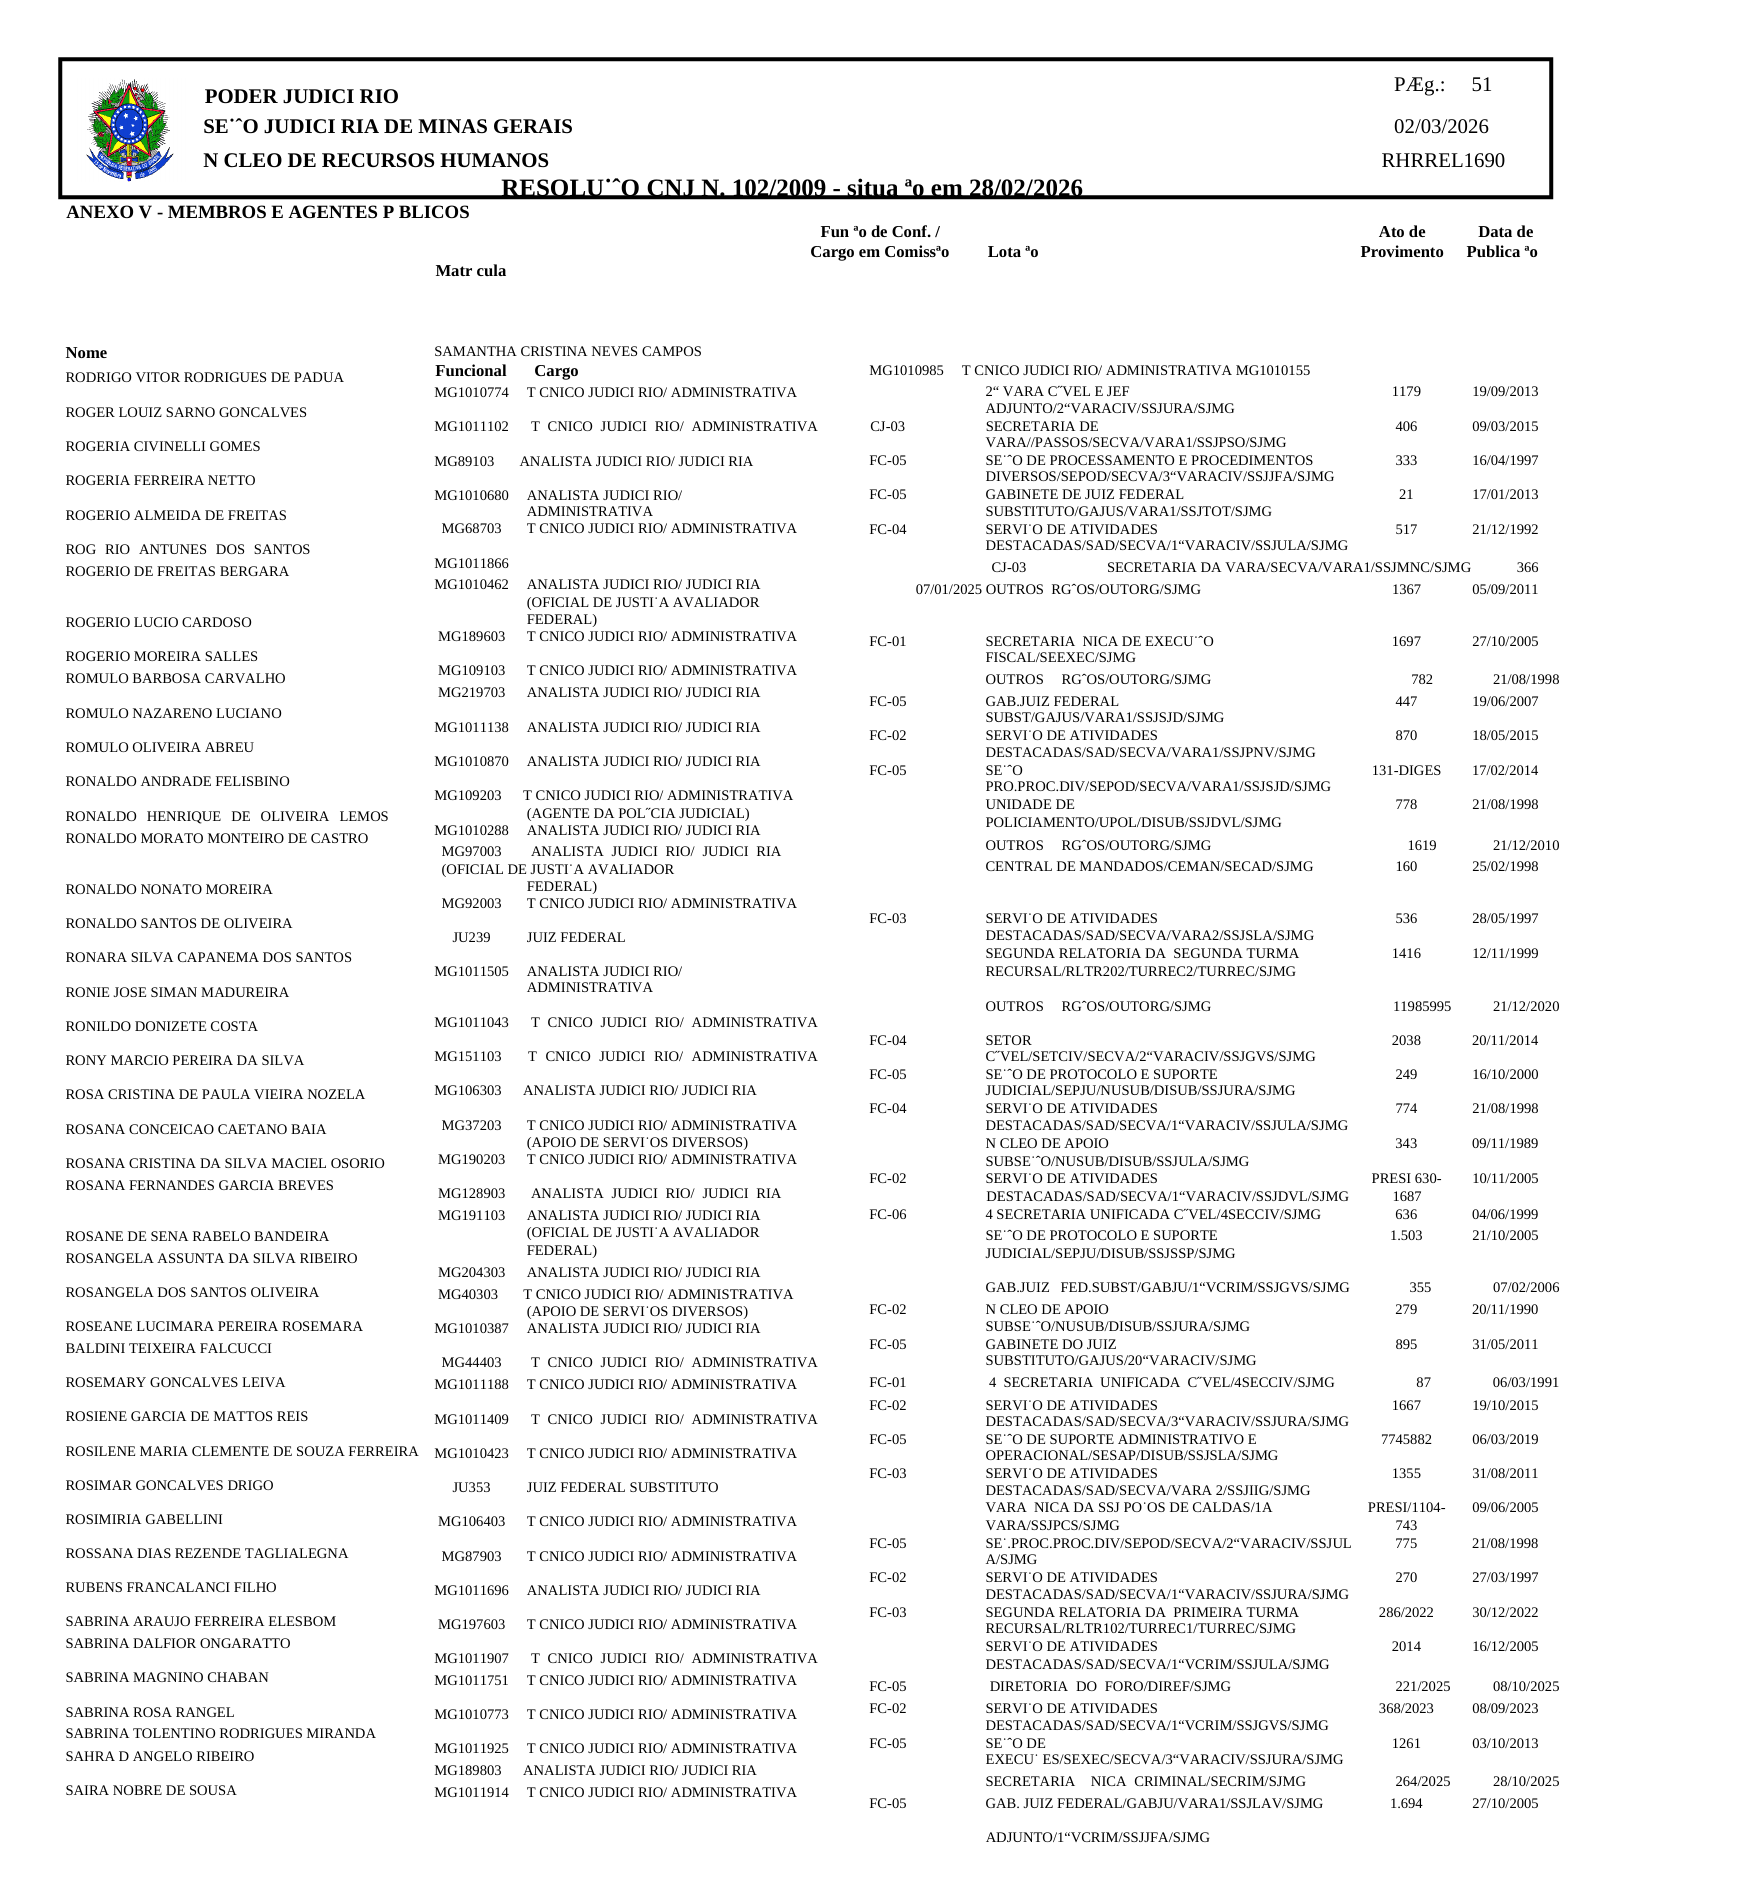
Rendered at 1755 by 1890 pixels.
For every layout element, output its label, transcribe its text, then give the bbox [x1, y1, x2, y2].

text FC-05 SE˙ˆO DE 1261 03/10/2013 [869, 1733, 1559, 1751]
text ROSA CRISTINA DE PAULA VIEIRA NOZELA ROSANA CONCEICAO CAETANO BAIA [65, 1068, 386, 1137]
text FC-06 4 SECRETARIA UNIFICADA C˝VEL/4SECCIV/SJMG 636 04/06/1999 [869, 1205, 1559, 1223]
text FC-05 SE˙ˆO 131-DIGES 17/02/2014 [869, 760, 1559, 778]
text FC-04 SERVI˙O DE ATIVIDADES 517 21/12/1992 [869, 519, 1559, 537]
text ROSSANA DIAS REZENDE TAGLIALEGNA [65, 1546, 427, 1562]
text FC-05 GABINETE DO JUIZ 895 31/05/2011 [869, 1334, 1559, 1352]
text CJ-03 SECRETARIA DE 406 09/03/2015 [870, 416, 1559, 434]
text DESTACADAS/SAD/SECVA/VARA 2/SSJIIG/SJMG [985, 1482, 1559, 1498]
text ROSIENE GARCIA DE MATTOS REIS [65, 1409, 427, 1425]
text JU239 JUIZ FEDERAL [452, 929, 818, 946]
text MG1011409 T CNICO JUDICI RIO/ ADMINISTRATIVA MG1010423 T CNICO JUDICI RIO/ ADMINISTRATIVA [434, 1393, 818, 1462]
text MG1010462 ANALISTA JUDICI RIO/ JUDICI RIA [434, 576, 818, 593]
text ROSEMARY GONCALVES LEIVA [65, 1375, 427, 1391]
text SABRINA MAGNINO CHABAN [65, 1670, 427, 1686]
text RECURSAL/RLTR102/TURREC1/TURREC/SJMG [985, 1621, 1559, 1637]
text SUBST/GAJUS/VARA1/SSJSJD/SJMG [985, 710, 1559, 726]
text MG68703 T CNICO JUDICI RIO/ ADMINISTRATIVA [441, 521, 818, 537]
text ROSANE DE SENA RABELO BANDEIRA ROSANGELA ASSUNTA DA SILVA RIBEIRO [65, 1222, 379, 1267]
text FC-01 SECRETARIA NICA DE EXECU˙ˆO 1697 27/10/2005 [869, 631, 1559, 649]
text MG1011138 ANALISTA JUDICI RIO/ JUDICI RIA MG1010870 ANALISTA JUDICI RIO/ JUDICI RIA MG109203 T CNICO JUDICI RIO/ ADMINISTRATIVA [434, 701, 818, 804]
text ROSANGELA DOS SANTOS OLIVEIRA [65, 1284, 427, 1301]
text VARA//PASSOS/SECVA/VARA1/SSJPSO/SJMG [985, 434, 1559, 451]
text RONILDO DONIZETE COSTA [65, 1018, 427, 1034]
text FC-01 4 SECRETARIA UNIFICADA C˝VEL/4SECCIV/SJMG 87 06/03/1991 FC-02 SERVI˙O DE ATIVIDADES 1667 19/10/2015 [869, 1369, 1559, 1413]
text SEGUNDA RELATORIA DA SEGUNDA TURMA 1416 12/11/1999 RECURSAL/RLTR202/TURREC2/TURREC/SJMG [985, 943, 1559, 980]
text MG106403 T CNICO JUDICI RIO/ ADMINISTRATIVA [438, 1513, 818, 1530]
text FC-05 DIRETORIA DO FORO/DIREF/SJMG 221/2025 08/10/2025 FC-02 SERVI˙O DE ATIVIDADES 368/2023 08/09/2023 [869, 1673, 1559, 1717]
text RONY MARCIO PEREIRA DA SILVA [65, 1052, 427, 1068]
text RONALDO HENRIQUE DE OLIVEIRA LEMOS RONALDO MORATO MONTEIRO DE CASTRO [65, 802, 389, 846]
picture [54, 53, 1557, 202]
text MG97003 ANALISTA JUDICI RIO/ JUDICI RIA (OFICIAL DE JUSTI˙A AVALIADOR [441, 843, 782, 877]
text OPERACIONAL/SESAP/DISUB/SSJSLA/SJMG [985, 1448, 1559, 1464]
text ADMINISTRATIVA [527, 980, 818, 996]
text PRO.PROC.DIV/SEPOD/SECVA/VARA1/SSJSJD/SJMG [985, 778, 1559, 794]
text MG1010774 T CNICO JUDICI RIO/ ADMINISTRATIVA [434, 384, 818, 401]
text DIVERSOS/SEPOD/SECVA/3“VARACIV/SSJJFA/SJMG [985, 469, 1559, 485]
text DESTACADAS/SAD/SECVA/1“VARACIV/SSJULA/SJMG [985, 537, 1559, 553]
text ROGERIO LUCIO CARDOSO [65, 614, 427, 631]
text DESTACADAS/SAD/SECVA/VARA2/SSJSLA/SJMG [985, 927, 1559, 943]
text FC-05 SE˙ˆO DE SUPORTE ADMINISTRATIVO E 7745882 06/03/2019 [869, 1429, 1559, 1447]
text OUTROS RGˆOS/OUTORG/SJMG 11985995 21/12/2020 FC-04 SETOR 2038 20/11/2014 [869, 980, 1559, 1048]
text FC-03 SEGUNDA RELATORIA DA PRIMEIRA TURMA 286/2022 30/12/2022 [869, 1603, 1559, 1621]
text SABRINA ARAUJO FERREIRA ELESBOM SABRINA DALFIOR ONGARATTO [65, 1608, 357, 1652]
text SABRINA TOLENTINO RODRIGUES MIRANDA SAHRA D ANGELO RIBEIRO [65, 1720, 397, 1764]
text RUBENS FRANCALANCI FILHO [65, 1580, 427, 1596]
text (OFICIAL DE JUSTI˙A AVALIADOR FEDERAL) [527, 1224, 780, 1258]
text (APOIO DE SERVI˙OS DIVERSOS) MG1010387 ANALISTA JUDICI RIO/ JUDICI RIA [434, 1302, 782, 1337]
text OUTROS RGˆOS/OUTORG/SJMG 1619 21/12/2010 CENTRAL DE MANDADOS/CEMAN/SECAD/SJMG 160 25/02/1998 [985, 831, 1559, 875]
text FC-02 SERVI˙O DE ATIVIDADES 870 18/05/2015 [869, 726, 1559, 744]
text MG189603 T CNICO JUDICI RIO/ ADMINISTRATIVA [438, 628, 818, 644]
text ROSIMIRIA GABELLINI [65, 1512, 427, 1528]
text ROGERIO MOREIRA SALLES ROMULO BARBOSA CARVALHO [65, 642, 307, 687]
text FC-03 SERVI˙O DE ATIVIDADES 536 28/05/1997 [869, 909, 1559, 927]
text VARA NICA DA SSJ PO˙OS DE CALDAS/1A PRESI/1104- 09/06/2005 VARA/SSJPCS/SJMG 743 [985, 1498, 1559, 1533]
text MG92003 T CNICO JUDICI RIO/ ADMINISTRATIVA [441, 895, 818, 911]
text CJ-03 SECRETARIA DA VARA/SECVA/VARA1/SSJMNC/SJMG 366 07/01/2025 OUTROS RGˆOS/OUTORG/SJMG 1367 05/09/2011 [870, 553, 1538, 597]
text MG87903 T CNICO JUDICI RIO/ ADMINISTRATIVA MG1011696 ANALISTA JUDICI RIO/ JUDICI RIA [434, 1530, 818, 1598]
text SABRINA ROSA RANGEL [65, 1704, 427, 1720]
text FEDERAL) [527, 878, 818, 894]
text ADMINISTRATIVA [527, 504, 818, 520]
text SERVI˙O DE ATIVIDADES 2014 16/12/2005 DESTACADAS/SAD/SECVA/1“VCRIM/SSJULA/SJMG [985, 1637, 1559, 1673]
text MG204303 ANALISTA JUDICI RIO/ JUDICI RIA MG40303 T CNICO JUDICI RIO/ ADMINISTRATIVA [438, 1258, 818, 1302]
text C˝VEL/SETCIV/SECVA/2“VARACIV/SSJGVS/SJMG [985, 1049, 1559, 1065]
text FC-02 SERVI˙O DE ATIVIDADES PRESI 630- 10/11/2005 DESTACADAS/SAD/SECVA/1“VARACIV/SSJDVL/SJMG 1687 [869, 1169, 1538, 1205]
text GAB.JUIZ FED.SUBST/GABJU/1“VCRIM/SSJGVS/SJMG 355 07/02/2006 FC-02 N CLEO DE APOIO 279 20/11/1990 [869, 1274, 1559, 1318]
text Nome [65, 344, 427, 362]
text MG1011866 [434, 555, 818, 571]
text MG109103 T CNICO JUDICI RIO/ ADMINISTRATIVA MG219703 ANALISTA JUDICI RIO/ JUDICI RIA [438, 656, 818, 701]
text MG1010680 ANALISTA JUDICI RIO/ [434, 487, 818, 503]
text MG1011907 T CNICO JUDICI RIO/ ADMINISTRATIVA MG1011751 T CNICO JUDICI RIO/ ADMINISTRATIVA [434, 1645, 818, 1689]
text FISCAL/SEEXEC/SJMG [985, 649, 1559, 666]
text DESTACADAS/SAD/SECVA/VARA1/SSJPNV/SJMG [985, 744, 1559, 760]
text RODRIGO VITOR RODRIGUES DE PADUA [65, 369, 427, 386]
text EXECU˙ ES/SEXEC/SECVA/3“VARACIV/SSJURA/SJMG [985, 1752, 1559, 1768]
text A/SJMG [985, 1552, 1559, 1568]
text MG1011043 T CNICO JUDICI RIO/ ADMINISTRATIVA MG151103 T CNICO JUDICI RIO/ ADMINISTRATIVA MG106303 ANALISTA JUDICI RIO/ JUDICI RIA [434, 996, 818, 1099]
text MG44403 T CNICO JUDICI RIO/ ADMINISTRATIVA MG1011188 T CNICO JUDICI RIO/ ADMINISTRATIVA [434, 1349, 818, 1393]
text FC-05 GABINETE DE JUIZ FEDERAL 21 17/01/2013 [869, 485, 1559, 503]
text (AGENTE DA POL˝CIA JUDICIAL) MG1010288 ANALISTA JUDICI RIO/ JUDICI RIA [434, 804, 782, 838]
text MG37203 T CNICO JUDICI RIO/ ADMINISTRATIVA [441, 1116, 818, 1133]
text MG1010773 T CNICO JUDICI RIO/ ADMINISTRATIVA [434, 1706, 818, 1723]
text MG1010985 T CNICO JUDICI RIO/ ADMINISTRATIVA MG1010155 [869, 344, 1559, 379]
text ROG RIO ANTUNES DOS SANTOS ROGERIO DE FREITAS BERGARA [65, 535, 311, 579]
text N CLEO DE APOIO 343 09/11/1989 SUBSE˙ˆO/NUSUB/DISUB/SSJULA/SJMG [985, 1133, 1559, 1169]
text SUBSTITUTO/GAJUS/20“VARACIV/SJMG [985, 1353, 1559, 1369]
text (APOIO DE SERVI˙OS DIVERSOS) MG190203 T CNICO JUDICI RIO/ ADMINISTRATIVA [438, 1133, 818, 1167]
text SE˙ˆO DE PROTOCOLO E SUPORTE 1.503 21/10/2005 JUDICIAL/SEPJU/DISUB/SSJSSP/SJMG [985, 1225, 1559, 1262]
text SUBSTITUTO/GAJUS/VARA1/SSJTOT/SJMG [985, 503, 1559, 519]
text MG1011102 T CNICO JUDICI RIO/ ADMINISTRATIVA MG89103 ANALISTA JUDICI RIO/ JUDICI RIA [434, 401, 818, 469]
text MG128903 ANALISTA JUDICI RIO/ JUDICI RIA MG191103 ANALISTA JUDICI RIO/ JUDICI RIA [438, 1179, 782, 1224]
text DESTACADAS/SAD/SECVA/1“VARACIV/SSJULA/SJMG [985, 1117, 1559, 1133]
text ADJUNTO/2“VARACIV/SSJURA/SJMG [985, 400, 1559, 416]
text ROSANA CRISTINA DA SILVA MACIEL OSORIO ROSANA FERNANDES GARCIA BREVES [65, 1149, 406, 1193]
text FC-02 SERVI˙O DE ATIVIDADES 270 27/03/1997 [869, 1568, 1559, 1586]
text ROGER LOUIZ SARNO GONCALVES ROGERIA CIVINELLI GOMES ROGERIA FERREIRA NETTO ROGERIO ALMEIDA DE FREITAS [65, 386, 324, 523]
text SECRETARIA NICA CRIMINAL/SECRIM/SJMG 264/2025 28/10/2025 FC-05 GAB. JUIZ FEDERAL/GABJU/VARA1/SSJLAV/SJMG 1.694 27/10/2005 [869, 1768, 1559, 1812]
text ROSEANE LUCIMARA PEREIRA ROSEMARA BALDINI TEIXEIRA FALCUCCI [65, 1313, 364, 1357]
text SAIRA NOBRE DE SOUSA [65, 1782, 427, 1798]
text FC-05 SE˙.PROC.PROC.DIV/SEPOD/SECVA/2“VARACIV/SSJUL 775 21/08/1998 [869, 1534, 1559, 1552]
text DESTACADAS/SAD/SECVA/1“VCRIM/SSJGVS/SJMG [985, 1717, 1559, 1733]
text MG1011925 T CNICO JUDICI RIO/ ADMINISTRATIVA MG189803 ANALISTA JUDICI RIO/ JUDICI RIA MG1011914 T CNICO JUDICI RIO/ ADMINISTRATIVA [434, 1735, 818, 1801]
text FC-03 SERVI˙O DE ATIVIDADES 1355 31/08/2011 [869, 1464, 1559, 1482]
text (OFICIAL DE JUSTI˙A AVALIADOR FEDERAL) [527, 593, 780, 627]
text DESTACADAS/SAD/SECVA/3“VARACIV/SSJURA/SJMG [985, 1413, 1559, 1429]
text RONALDO NONATO MOREIRA [65, 881, 427, 897]
text FC-05 SE˙ˆO DE PROTOCOLO E SUPORTE 249 16/10/2000 [869, 1065, 1559, 1083]
text UNIDADE DE 778 21/08/1998 POLICIAMENTO/UPOL/DISUB/SSJDVL/SJMG [985, 794, 1559, 831]
text FC-04 SERVI˙O DE ATIVIDADES 774 21/08/1998 [869, 1099, 1559, 1117]
text RONALDO SANTOS DE OLIVEIRA [65, 915, 427, 932]
text SAMANTHA CRISTINA NEVES CAMPOS [434, 344, 818, 360]
text 2“ VARA C˝VEL E JEF 1179 19/09/2013 [985, 382, 1559, 399]
text ROMULO NAZARENO LUCIANO ROMULO OLIVEIRA ABREU RONALDO ANDRADE FELISBINO [65, 687, 311, 790]
text MG1011505 ANALISTA JUDICI RIO/ [434, 963, 818, 979]
text Funcional Cargo [435, 360, 818, 380]
text DESTACADAS/SAD/SECVA/1“VARACIV/SSJURA/SJMG [985, 1586, 1559, 1602]
text SUBSE˙ˆO/NUSUB/DISUB/SSJURA/SJMG [985, 1318, 1559, 1334]
text MG197603 T CNICO JUDICI RIO/ ADMINISTRATIVA [438, 1616, 818, 1633]
text ROSILENE MARIA CLEMENTE DE SOUZA FERREIRA ROSIMAR GONCALVES DRIGO [65, 1425, 427, 1494]
text JUDICIAL/SEPJU/NUSUB/DISUB/SSJURA/SJMG [985, 1083, 1559, 1099]
text OUTROS RGˆOS/OUTORG/SJMG 782 21/08/1998 FC-05 GAB.JUIZ FEDERAL 447 19/06/2007 [869, 666, 1559, 709]
text JU353 JUIZ FEDERAL SUBSTITUTO [452, 1479, 818, 1496]
text RONARA SILVA CAPANEMA DOS SANTOS RONIE JOSE SIMAN MADUREIRA [65, 932, 373, 1000]
text FC-05 SE˙ˆO DE PROCESSAMENTO E PROCEDIMENTOS 333 16/04/1997 [869, 451, 1559, 468]
